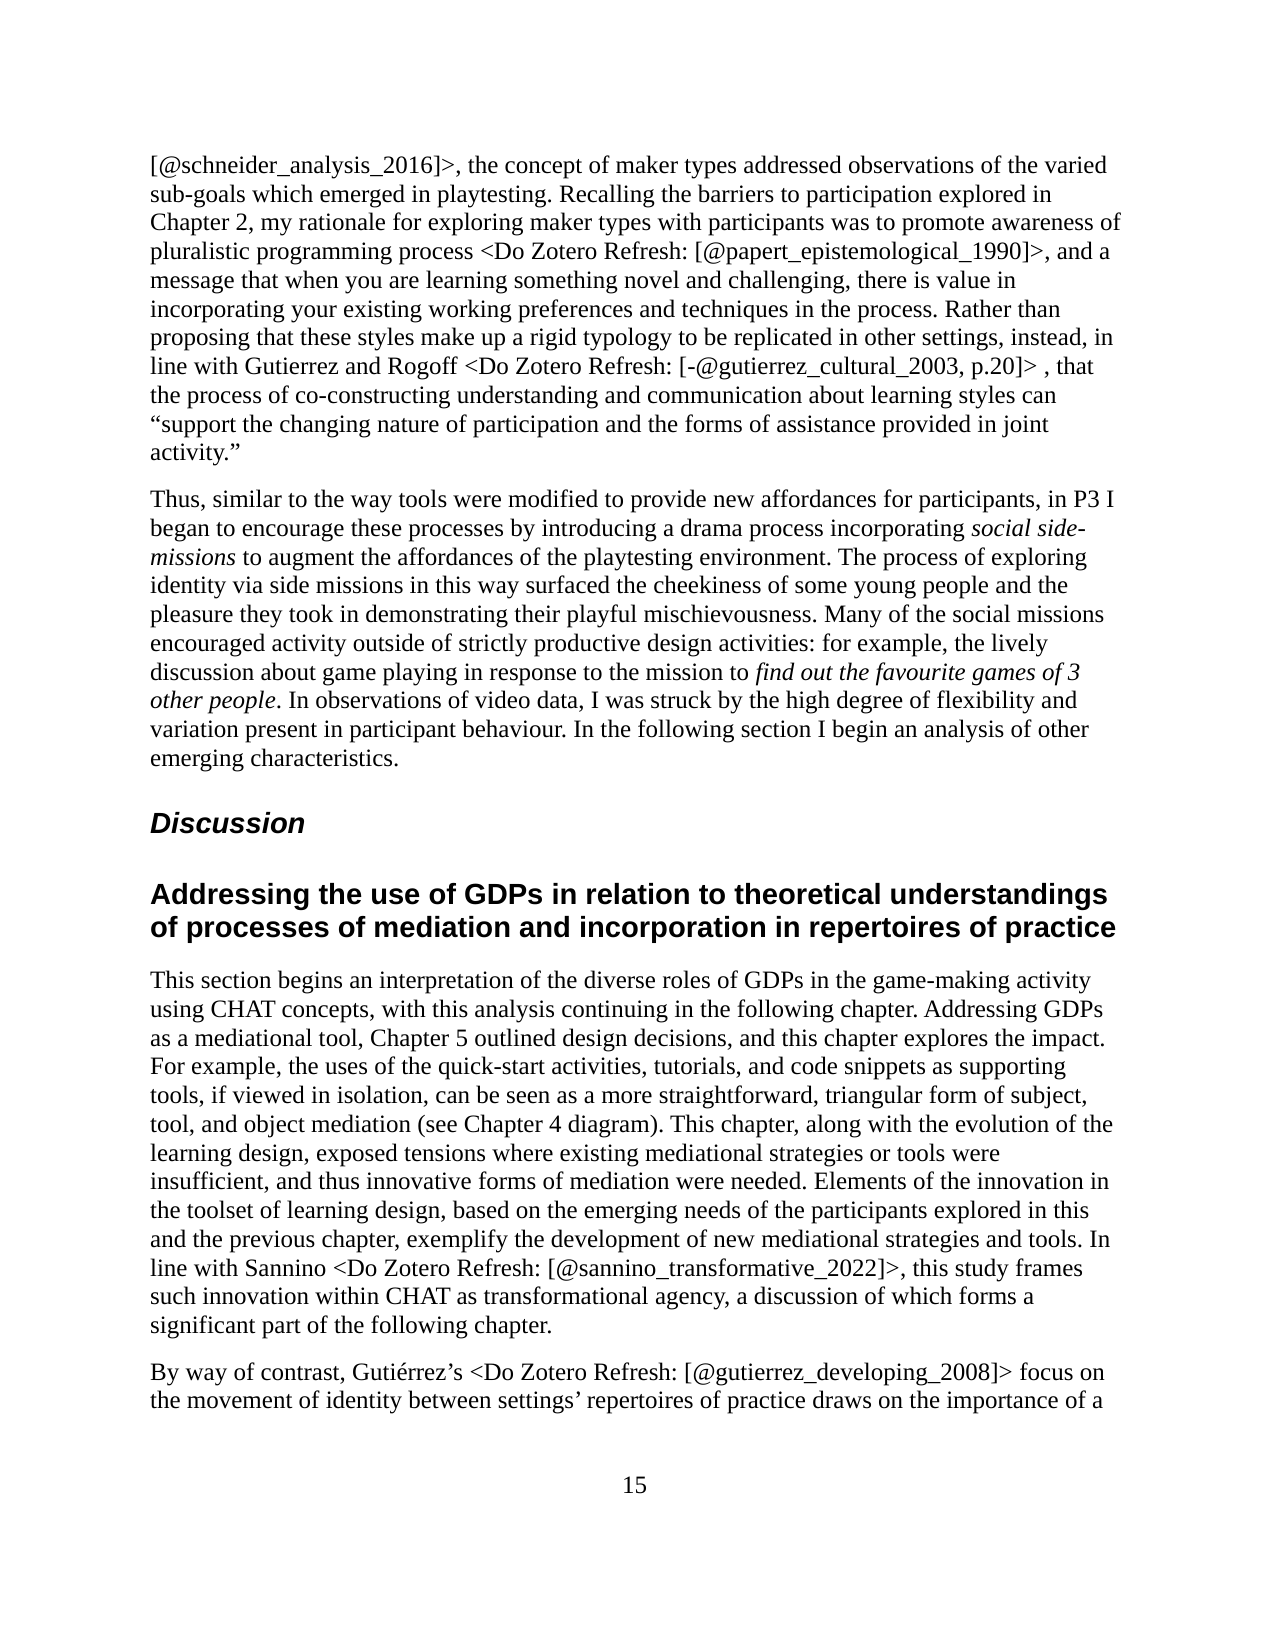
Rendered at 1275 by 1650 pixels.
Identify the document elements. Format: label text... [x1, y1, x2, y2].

text This section begins an interpretation of the diverse roles of GDPs in the game-making activity using CHAT concepts, with this analysis continuing in the following chapter. Addressing GDPs as a mediational tool, Chapter 5 outlined design decisions, and this chapter explores the impact. For example, the uses of the quick-start activities, tutorials, and code snippets as supporting tools, if viewed in isolation, can be seen as a more straightforward, triangular form of subject, tool, and object mediation (see Chapter 4 diagram). This chapter, along with the evolution of the learning design, exposed tensions where existing mediational strategies or tools were insufficient, and thus innovative forms of mediation were needed. Elements of the innovation in the toolset of learning design, based on the emerging needs of the participants explored in this and the previous chapter, exemplify the development of new mediational strategies and tools. In line with Sannino <Do Zotero Refresh: [@sannino_transformative_2022]>, this study frames such innovation within CHAT as transformational agency, a discussion of which forms a significant part of the following chapter. [150, 965, 1125, 1339]
text [@schneider_analysis_2016]>, the concept of maker types addressed observations of the varied sub-goals which emerged in playtesting. Recalling the barriers to participation explored in Chapter 2, my rationale for exploring maker types with participants was to promote awareness of pluralistic programming process <Do Zotero Refresh: [@papert_epistemological_1990]>, and a message that when you are learning something novel and challenging, there is value in incorporating your existing working preferences and techniques in the process. Rather than proposing that these styles make up a rigid typology to be replicated in other settings, instead, in line with Gutierrez and Rogoff <Do Zotero Refresh: [-@gutierrez_cultural_2003, p.20]> , that the process of co-constructing understanding and communication about learning styles can “support the changing nature of participation and the forms of assistance provided in joint activity.” [150, 150, 1125, 466]
subtitle Addressing the use of GDPs in relation to theoretical understandings of processes of mediation and incorporation in repertoires of practice [150, 877, 1125, 944]
subtitle Discussion [150, 806, 1125, 839]
text By way of contrast, Gutiérrez’s <Do Zotero Refresh: [@gutierrez_developing_2008]> focus on the movement of identity between settings’ repertoires of practice draws on the importance of a [150, 1357, 1125, 1414]
text Thus, similar to the way tools were modified to provide new affordances for participants, in P3 I began to encourage these processes by introducing a drama process incorporating social side-missions to augment the affordances of the playtesting environment. The process of exploring identity via side missions in this way surfaced the cheekiness of some young people and the pleasure they took in demonstrating their playful mischievousness. Many of the social missions encouraged activity outside of strictly productive design activities: for example, the lively discussion about game playing in response to the mission to find out the favourite games of 3 other people. In observations of video data, I was struck by the high degree of flexibility and variation present in participant behaviour. In the following section I begin an analysis of other emerging characteristics. [150, 484, 1125, 772]
